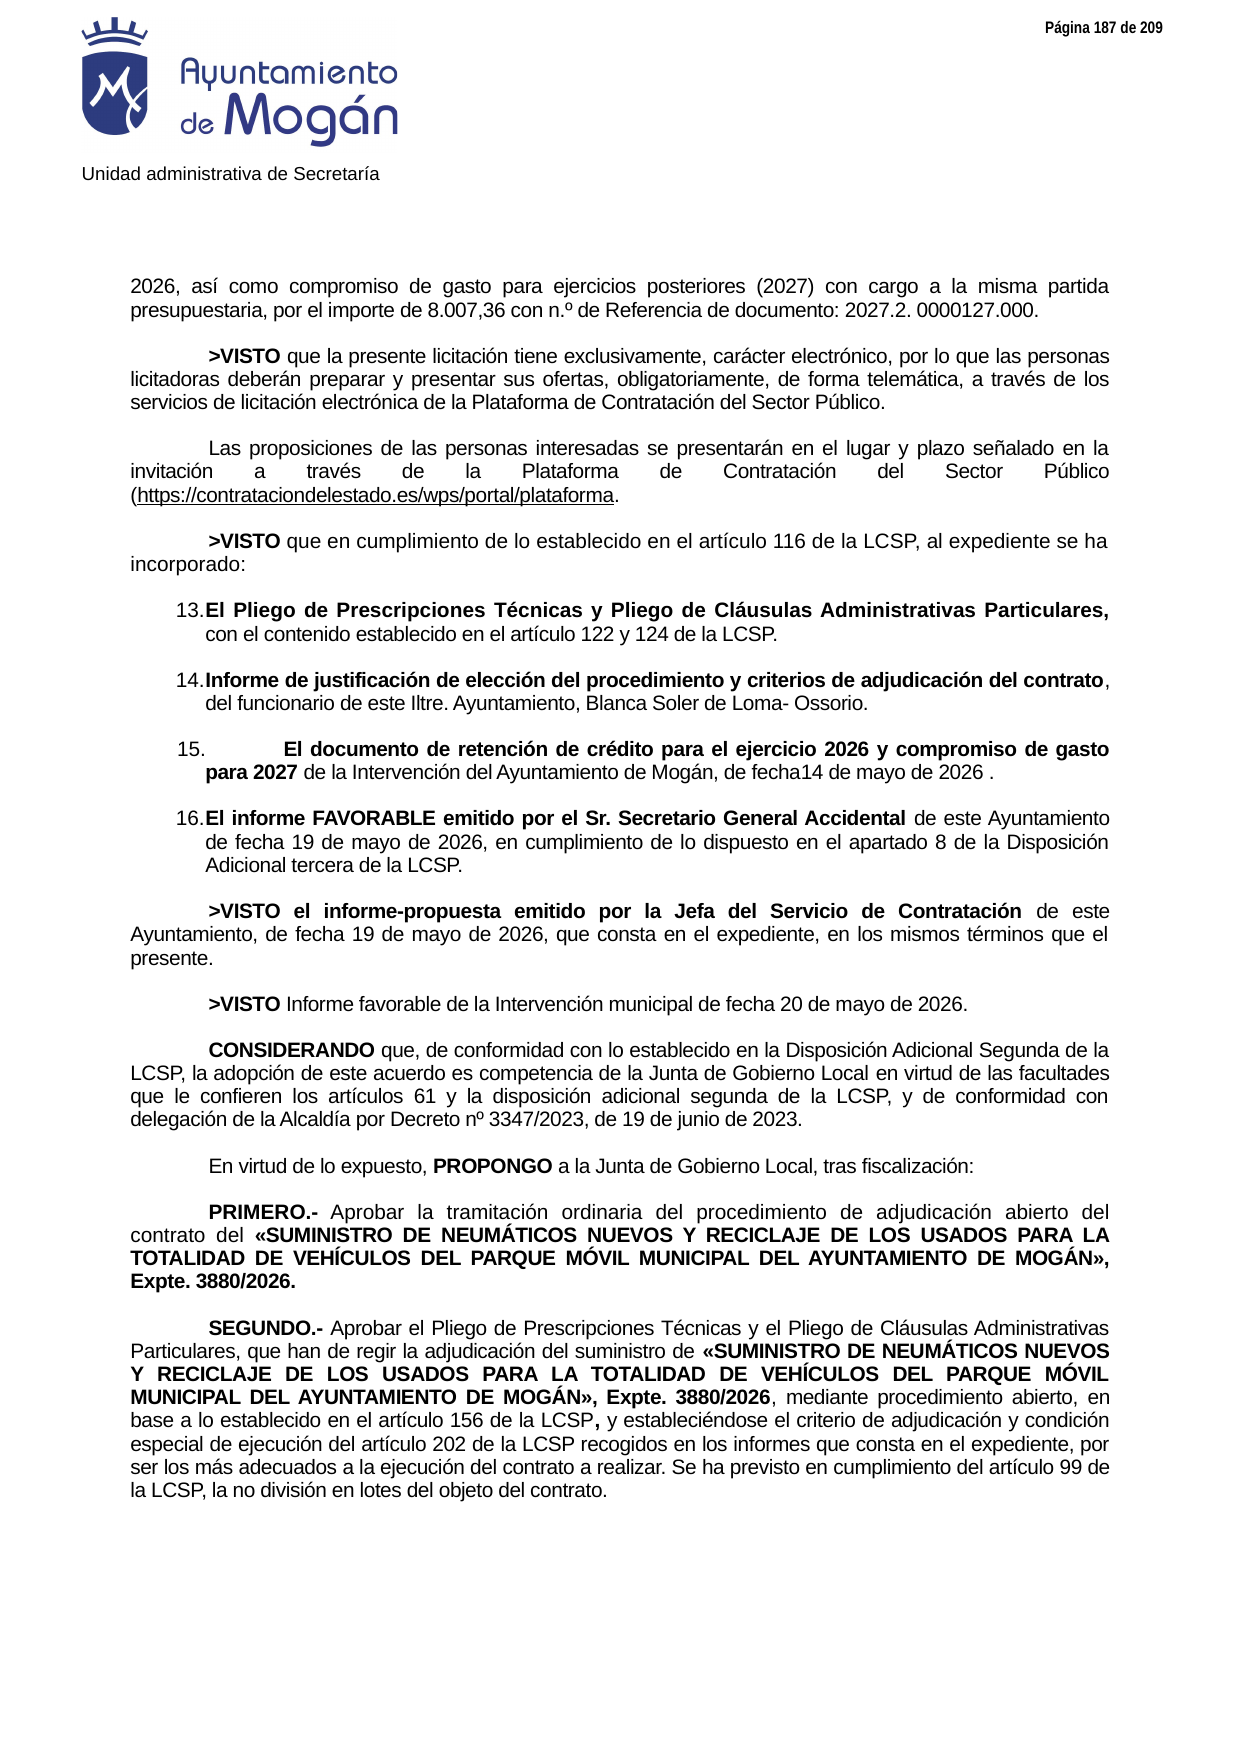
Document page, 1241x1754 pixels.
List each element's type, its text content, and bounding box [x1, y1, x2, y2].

list El documento de retención de crédito para el ejercicio 2026 y compromiso de gasto para 2027 de la Intervención del Ayuntamiento de Mogán, de fecha14 de mayo de 2026 . [177, 738, 1110, 784]
picture [81, 17, 398, 153]
text >VISTO Informe favorable de la Intervención municipal de fecha 20 de mayo de 2026. [130, 992, 1110, 1015]
list El Pliego de Prescripciones Técnicas y Pliego de Cláusulas Administrativas Particulares, con el contenido establecido en el artículo 122 y 124 de la LCSP. [176, 599, 1110, 645]
text >VISTO que en cumplimiento de lo establecido en el artículo 116 de la LCSP, al expediente se ha incorporado: [130, 529, 1110, 576]
text En virtud de lo expuesto, PROPONGO a la Junta de Gobierno Local, tras fiscalización: [130, 1154, 1110, 1177]
text 2026, así como compromiso de gasto para ejercicios posteriores (2027) con cargo a la misma partida presupuestaria, por el importe de 8.007,36 con n.º de Referencia de documento: 2027.2. 0000127.000. [130, 275, 1110, 321]
text Las proposiciones de las personas interesadas se presentarán en el lugar y plazo señalado en la invitación a través de la Plataforma de Contratación del Sector Público (https://contrataciondelestado.es/wps/portal/plataforma. [130, 437, 1110, 507]
list Informe de justificación de elección del procedimiento y criterios de adjudicación del contrato, del funcionario de este Iltre. Ayuntamiento, Blanca Soler de Loma- Ossorio. [176, 668, 1110, 715]
text >VISTO que la presente licitación tiene exclusivamente, carácter electrónico, por lo que las personas licitadoras deberán preparar y presentar sus ofertas, obligatoriamente, de forma telemática, a través de los servicios de licitación electrónica de la Plataforma de Contratación del Sector Público. [130, 344, 1110, 414]
list El informe FAVORABLE emitido por el Sr. Secretario General Accidental de este Ayuntamiento de fecha 19 de mayo de 2026, en cumplimiento de lo dispuesto en el apartado 8 de la Disposición Adicional tercera de la LCSP. [176, 807, 1110, 877]
text >VISTO el informe-propuesta emitido por la Jefa del Servicio de Contratación de este Ayuntamiento, de fecha 19 de mayo de 2026, que consta en el expediente, en los mismos términos que el presente. [130, 899, 1110, 969]
text PRIMERO.- Aprobar la tramitación ordinaria del procedimiento de adjudicación abierto del contrato del «SUMINISTRO DE NEUMÁTICOS NUEVOS Y RECICLAJE DE LOS USADOS PARA LA TOTALIDAD DE VEHÍCULOS DEL PARQUE MÓVIL MUNICIPAL DEL AYUNTAMIENTO DE MOGÁN», Expte. 3880/2026. [130, 1200, 1110, 1293]
text CONSIDERANDO que, de conformidad con lo establecido en la Disposición Adicional Segunda de la LCSP, la adopción de este acuerdo es competencia de la Junta de Gobierno Local en virtud de las facultades que le confieren los artículos 61 y la disposición adicional segunda de la LCSP, y de conformidad con delegación de la Alcaldía por Decreto nº 3347/2023, de 19 de junio de 2023. [130, 1038, 1110, 1131]
text SEGUNDO.- Aprobar el Pliego de Prescripciones Técnicas y el Pliego de Cláusulas Administrativas Particulares, que han de regir la adjudicación del suministro de «SUMINISTRO DE NEUMÁTICOS NUEVOS Y RECICLAJE DE LOS USADOS PARA LA TOTALIDAD DE VEHÍCULOS DEL PARQUE MÓVIL MUNICIPAL DEL AYUNTAMIENTO DE MOGÁN», Expte. 3880/2026, mediante procedimiento abierto, en base a lo establecido en el artículo 156 de la LCSP, y estableciéndose el criterio de adjudicación y condición especial de ejecución del artículo 202 de la LCSP recogidos en los informes que consta en el expediente, por ser los más adecuados a la ejecución del contrato a realizar. Se ha previsto en cumplimiento del artículo 99 de la LCSP, la no división en lotes del objeto del contrato. [130, 1316, 1110, 1502]
